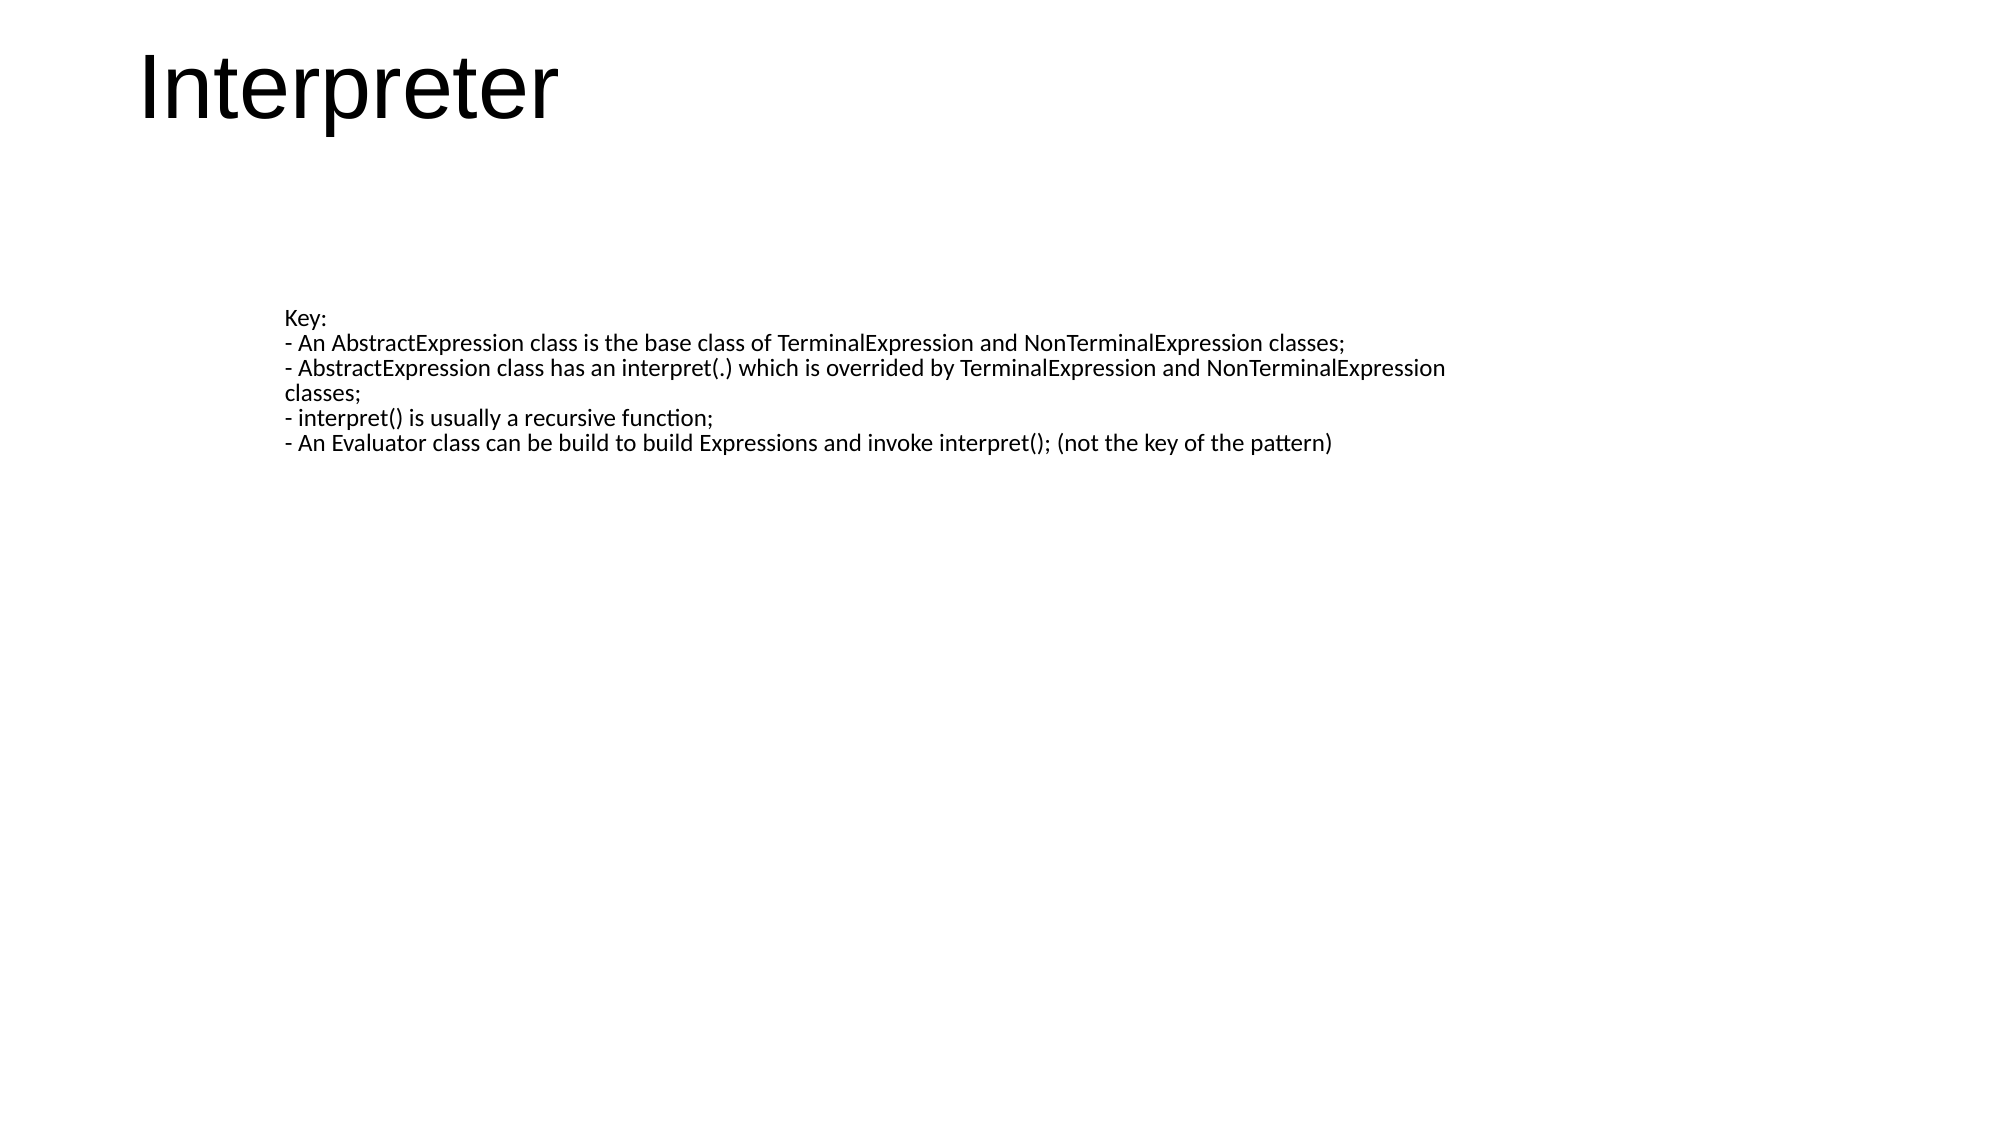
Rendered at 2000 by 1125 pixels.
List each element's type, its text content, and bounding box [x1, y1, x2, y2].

title Interpreter [137, 30, 571, 153]
text_box Key: - An AbstractExpression class is the base class of TerminalExpression and NonTerminalExpression classes; - AbstractExpression class has an interpret(.) which is overrided by TerminalExpression and NonTerminalExpression classes; - interpret() is usually a recursive function; - An Evaluator class can be build to build Expressions and invoke interpret(); (not the key of the pattern) [270, 300, 1531, 498]
